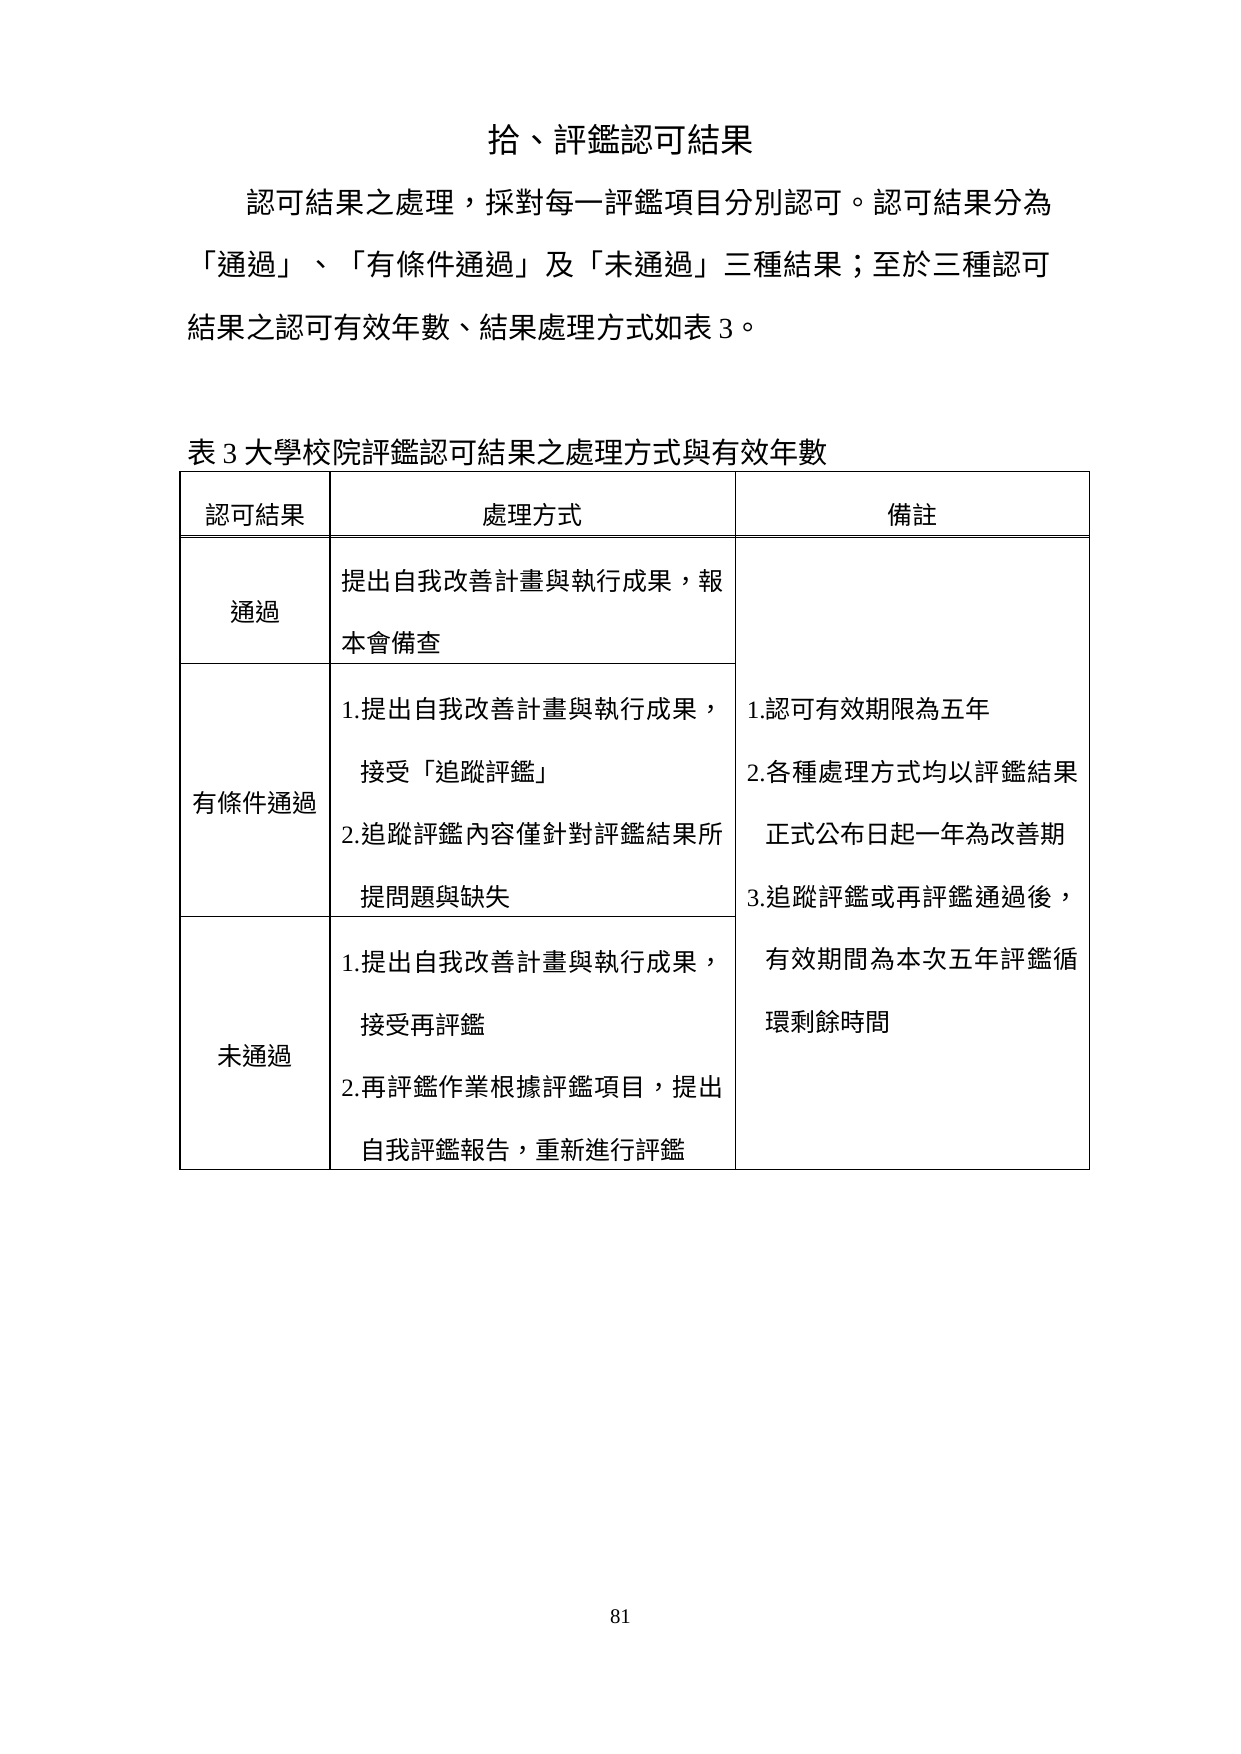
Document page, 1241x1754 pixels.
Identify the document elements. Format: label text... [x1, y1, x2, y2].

table_header 備註 [736, 472, 1089, 535]
table_cell 通過 [181, 538, 329, 663]
table_header 處理方式 [331, 472, 735, 535]
table_cell 未通過 [181, 917, 329, 1169]
text 認可結果之處理，採對每一評鑑項目分別認可。認可結果分為「通過」、「有條件通過」及「未通過」三種結果；至於三種認可結果之認可有效年數、結果處理方式如表3。 [187, 159, 1053, 346]
table_header 認可結果 [181, 472, 329, 535]
table_cell 有條件通過 [181, 664, 329, 916]
table_cell 1.認可有效期限為五年 2.各種處理方式均以評鑑結果正式公布日起一年為改善期 3.追蹤評鑑或再評鑑通過後，有效期間為本次五年評鑑循環剩餘時間 [736, 538, 1089, 1169]
text 表3 大學校院評鑑認可結果之處理方式與有效年數 [187, 409, 1053, 471]
table_cell 1.提出自我改善計畫與執行成果，接受再評鑑 2.再評鑑作業根據評鑑項目，提出自我評鑑報告，重新進行評鑑 [331, 917, 735, 1169]
table_cell 1.提出自我改善計畫與執行成果，接受「追蹤評鑑」 2.追蹤評鑑內容僅針對評鑑結果所提問題與缺失 [331, 664, 735, 916]
text 拾、評鑑認可結果 [187, 96, 1053, 159]
table_cell 提出自我改善計畫與執行成果，報本會備查 [331, 538, 735, 663]
